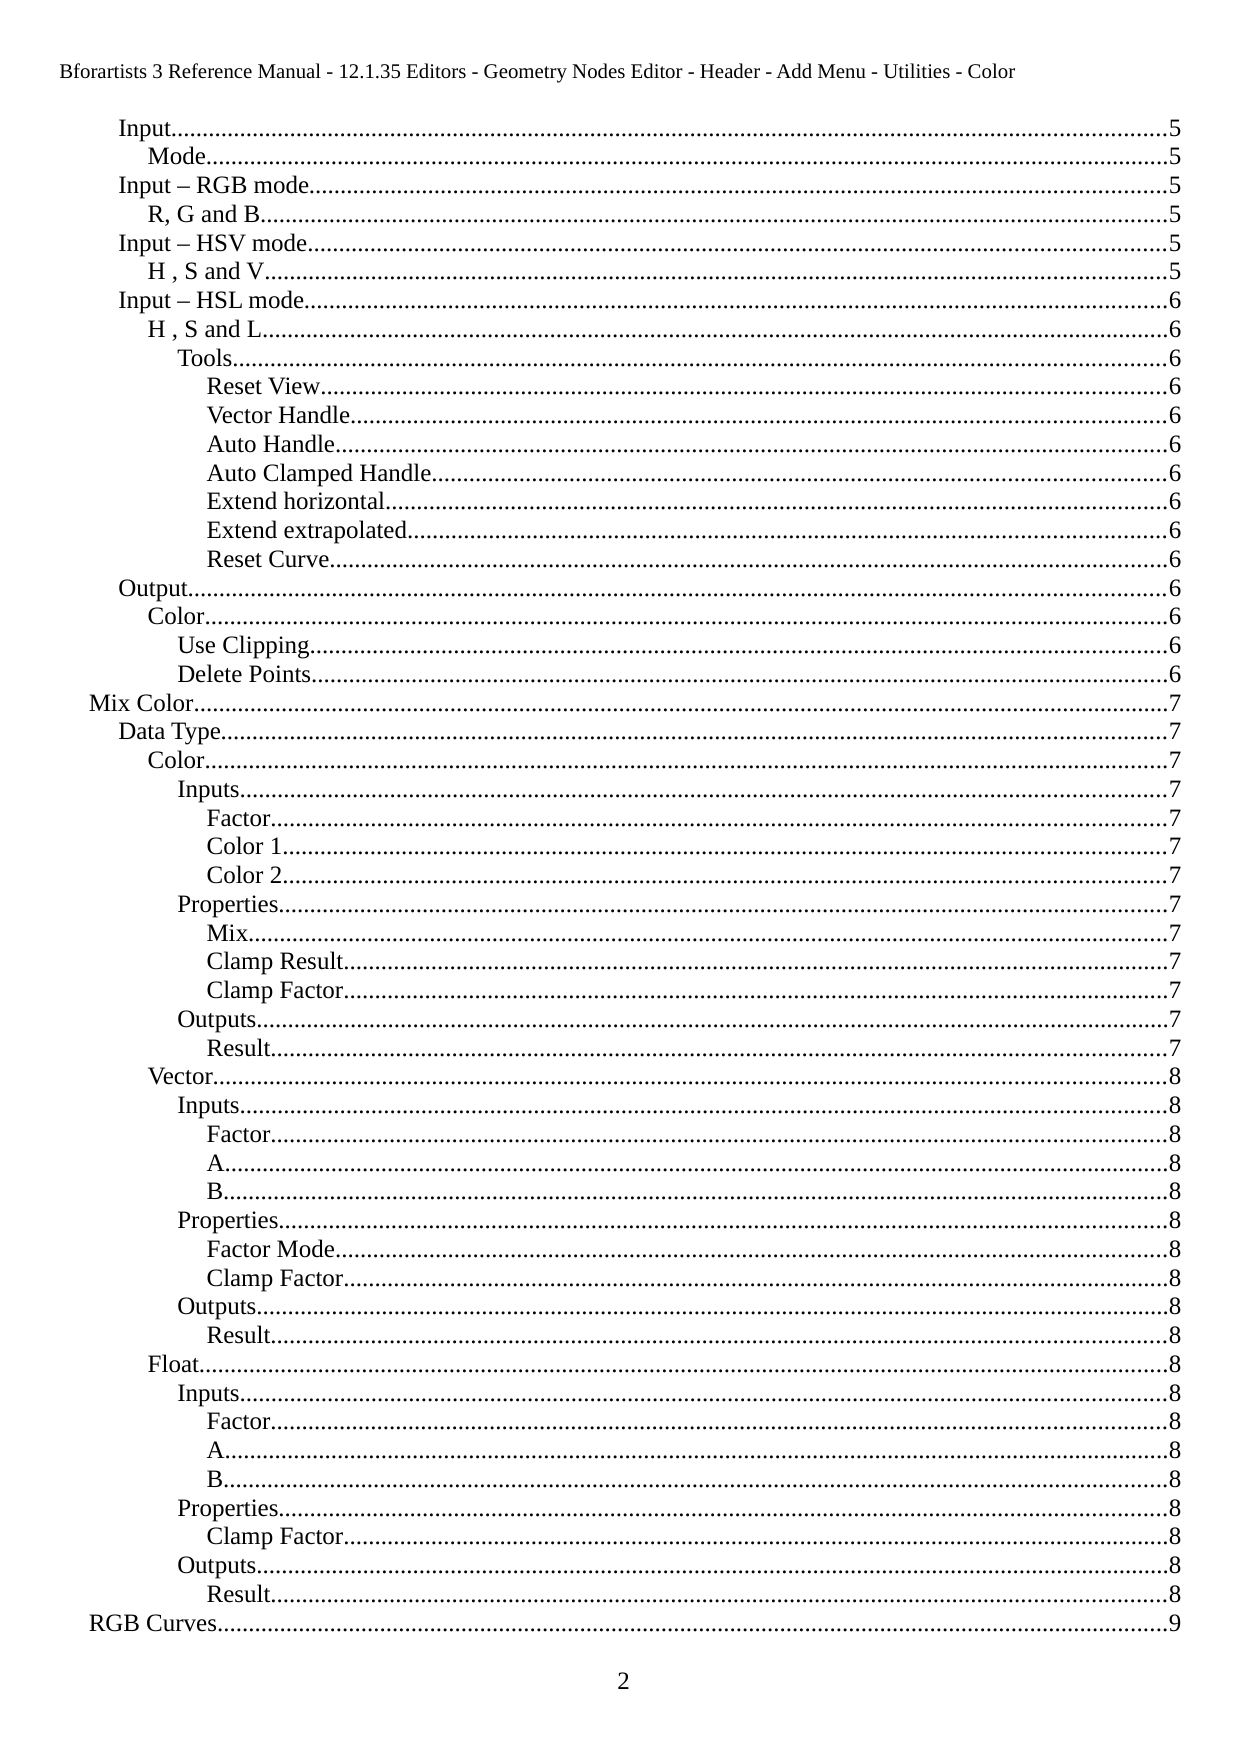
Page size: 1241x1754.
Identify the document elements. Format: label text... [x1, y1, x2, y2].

text Color 2 7 [206, 860, 1181, 889]
text Factor Mode 8 [206, 1234, 1181, 1263]
text Input – HSV mode 5 [118, 228, 1181, 256]
text Clamp Factor 7 [206, 975, 1181, 1004]
text Output 6 [118, 573, 1181, 601]
text Tools 6 [177, 343, 1181, 371]
text Vector 8 [147, 1061, 1181, 1090]
text Clamp Factor 8 [206, 1263, 1181, 1291]
text Mode 5 [147, 141, 1181, 170]
text B 8 [206, 1464, 1181, 1493]
text Factor 7 [206, 803, 1181, 831]
text Reset Curve 6 [206, 544, 1181, 573]
text Properties 8 [177, 1493, 1181, 1521]
text Inputs 7 [177, 774, 1181, 803]
text Extend extrapolated 6 [206, 515, 1181, 544]
text Vector Handle 6 [206, 400, 1181, 429]
text Mix Color 7 [88, 688, 1181, 716]
text Clamp Result 7 [206, 946, 1181, 975]
text Color 1 7 [206, 831, 1181, 860]
text Outputs 7 [177, 1004, 1181, 1033]
text R, G and B 5 [147, 199, 1181, 228]
text Outputs 8 [177, 1291, 1181, 1320]
text Factor 8 [206, 1119, 1181, 1148]
text Reset View 6 [206, 371, 1181, 400]
text Factor 8 [206, 1406, 1181, 1435]
text Input – HSL mode 6 [118, 285, 1181, 314]
text Data Type 7 [118, 716, 1181, 745]
text Outputs 8 [177, 1550, 1181, 1579]
text Auto Clamped Handle 6 [206, 458, 1181, 486]
text A 8 [206, 1435, 1181, 1464]
text Result 8 [206, 1579, 1181, 1608]
text Inputs 8 [177, 1090, 1181, 1119]
text Result 7 [206, 1033, 1181, 1061]
text H , S and L 6 [147, 314, 1181, 343]
text H , S and V 5 [147, 256, 1181, 285]
text Inputs 8 [177, 1378, 1181, 1406]
text B 8 [206, 1176, 1181, 1205]
text Input – RGB mode 5 [118, 170, 1181, 199]
text Mix 7 [206, 918, 1181, 946]
text Clamp Factor 8 [206, 1521, 1181, 1550]
text Delete Points 6 [177, 659, 1181, 688]
text Color 6 [147, 601, 1181, 630]
text RGB Curves 9 [88, 1608, 1181, 1636]
text Auto Handle 6 [206, 429, 1181, 458]
text Float 8 [147, 1349, 1181, 1378]
text Use Clipping 6 [177, 630, 1181, 659]
text Result 8 [206, 1320, 1181, 1349]
text Properties 8 [177, 1205, 1181, 1234]
text A 8 [206, 1148, 1181, 1176]
text Extend horizontal 6 [206, 486, 1181, 515]
text Input 5 [118, 113, 1181, 141]
text Color 7 [147, 745, 1181, 774]
text Properties 7 [177, 889, 1181, 918]
